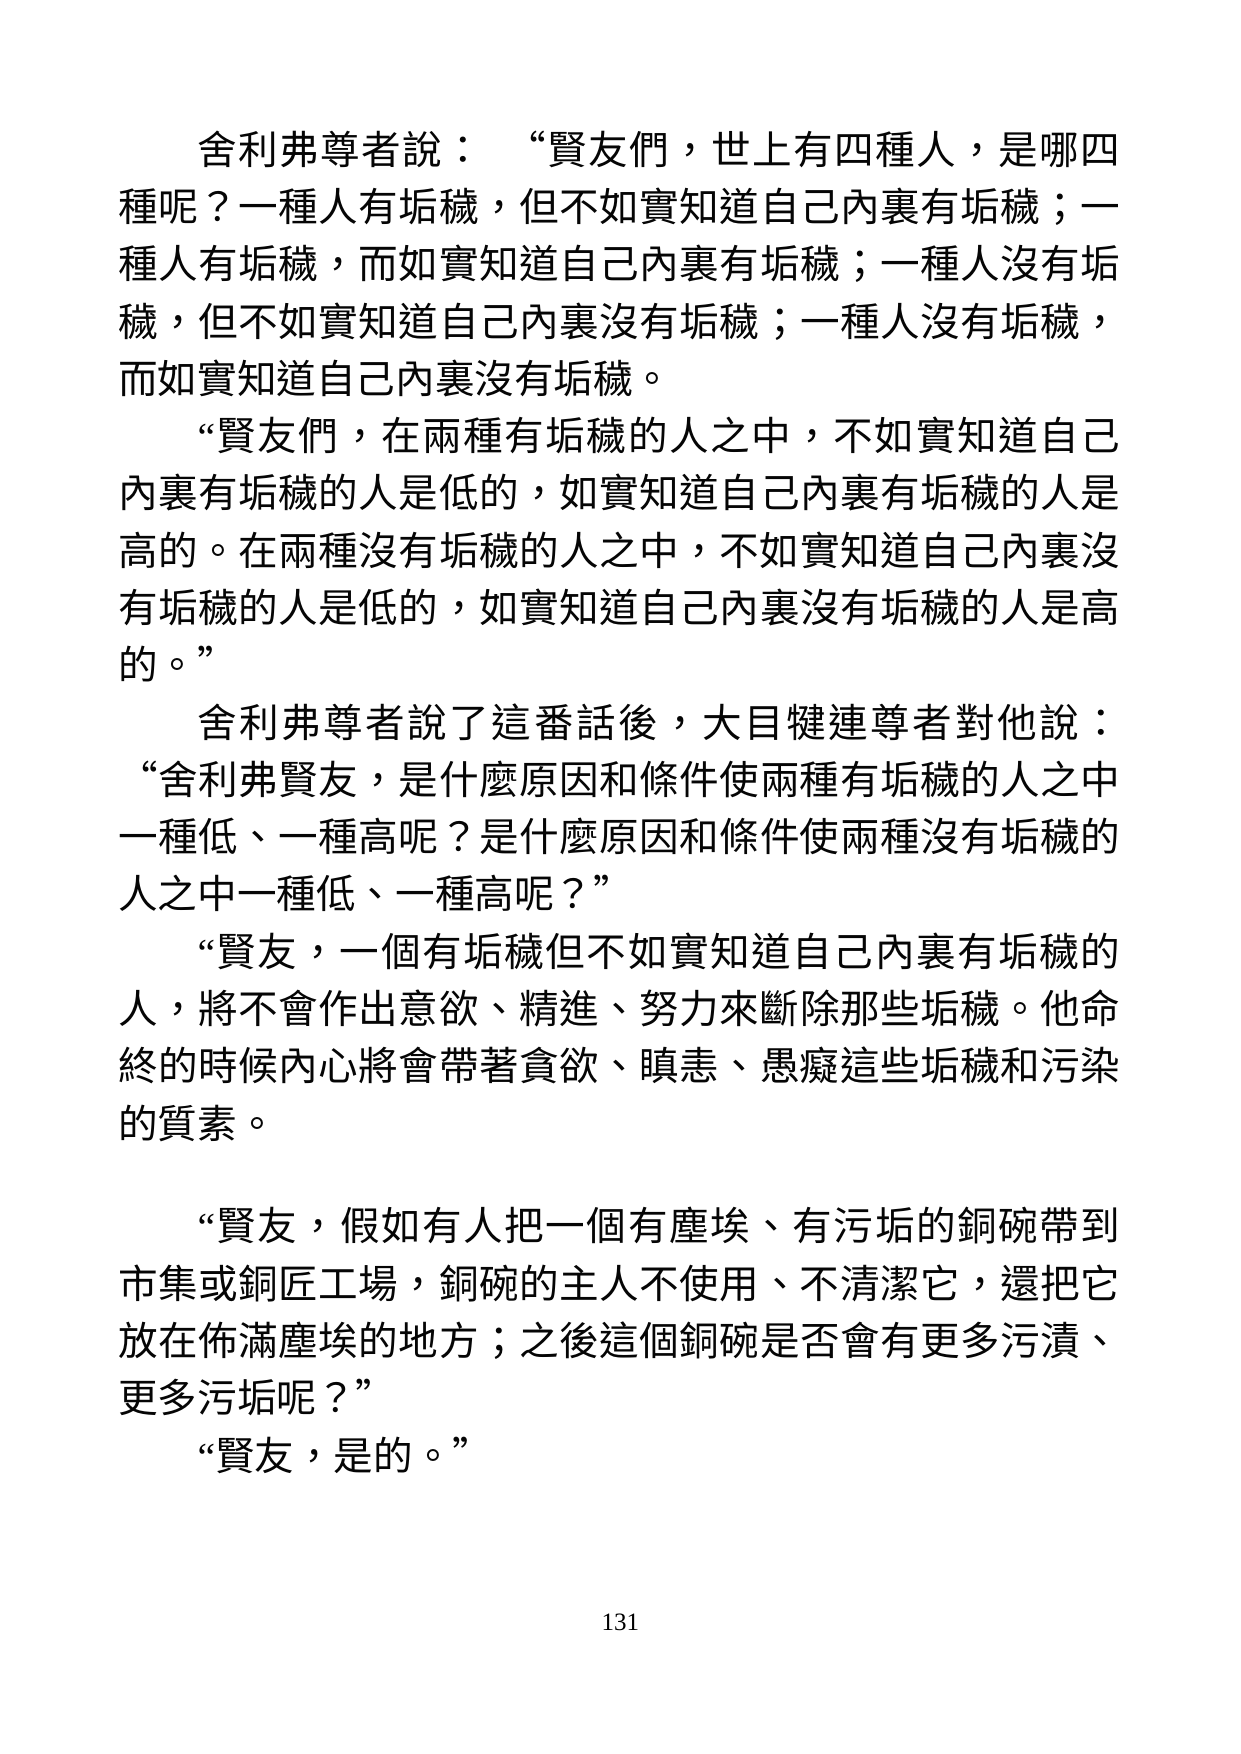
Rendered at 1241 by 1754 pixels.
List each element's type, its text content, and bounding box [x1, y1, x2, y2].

text “賢友們，在兩種有垢穢的人之中，不如實知道自己內裏有垢穢的人是低的，如實知道自己內裏有垢穢的人是高的。在兩種沒有垢穢的人之中，不如實知道自己內裏沒有垢穢的人是低的，如實知道自己內裏沒有垢穢的人是高的。” [118, 404, 1122, 691]
text “賢友，一個有垢穢但不如實知道自己內裏有垢穢的人，將不會作出意欲、精進、努力來斷除那些垢穢。他命終的時候內心將會帶著貪欲、瞋恚、愚癡這些垢穢和污染的質素。 [118, 920, 1122, 1149]
text 舍利弗尊者說了這番話後，大目犍連尊者對他說： “舍利弗賢友，是什麼原因和條件使兩種有垢穢的人之中一種低、一種高呢？是什麼原因和條件使兩種沒有垢穢的人之中一種低、一種高呢？” [118, 691, 1122, 920]
text “賢友，是的。” [118, 1424, 1122, 1481]
text “賢友，假如有人把一個有塵埃、有污垢的銅碗帶到市集或銅匠工場，銅碗的主人不使用、不清潔它，還把它放在佈滿塵埃的地方；之後這個銅碗是否會有更多污漬、更多污垢呢？” [118, 1195, 1122, 1424]
text 舍利弗尊者說： “賢友們，世上有四種人，是哪四種呢？一種人有垢穢，但不如實知道自己內裏有垢穢；一種人有垢穢，而如實知道自己內裏有垢穢；一種人沒有垢穢，但不如實知道自己內裏沒有垢穢；一種人沒有垢穢，而如實知道自己內裏沒有垢穢。 [118, 118, 1122, 404]
